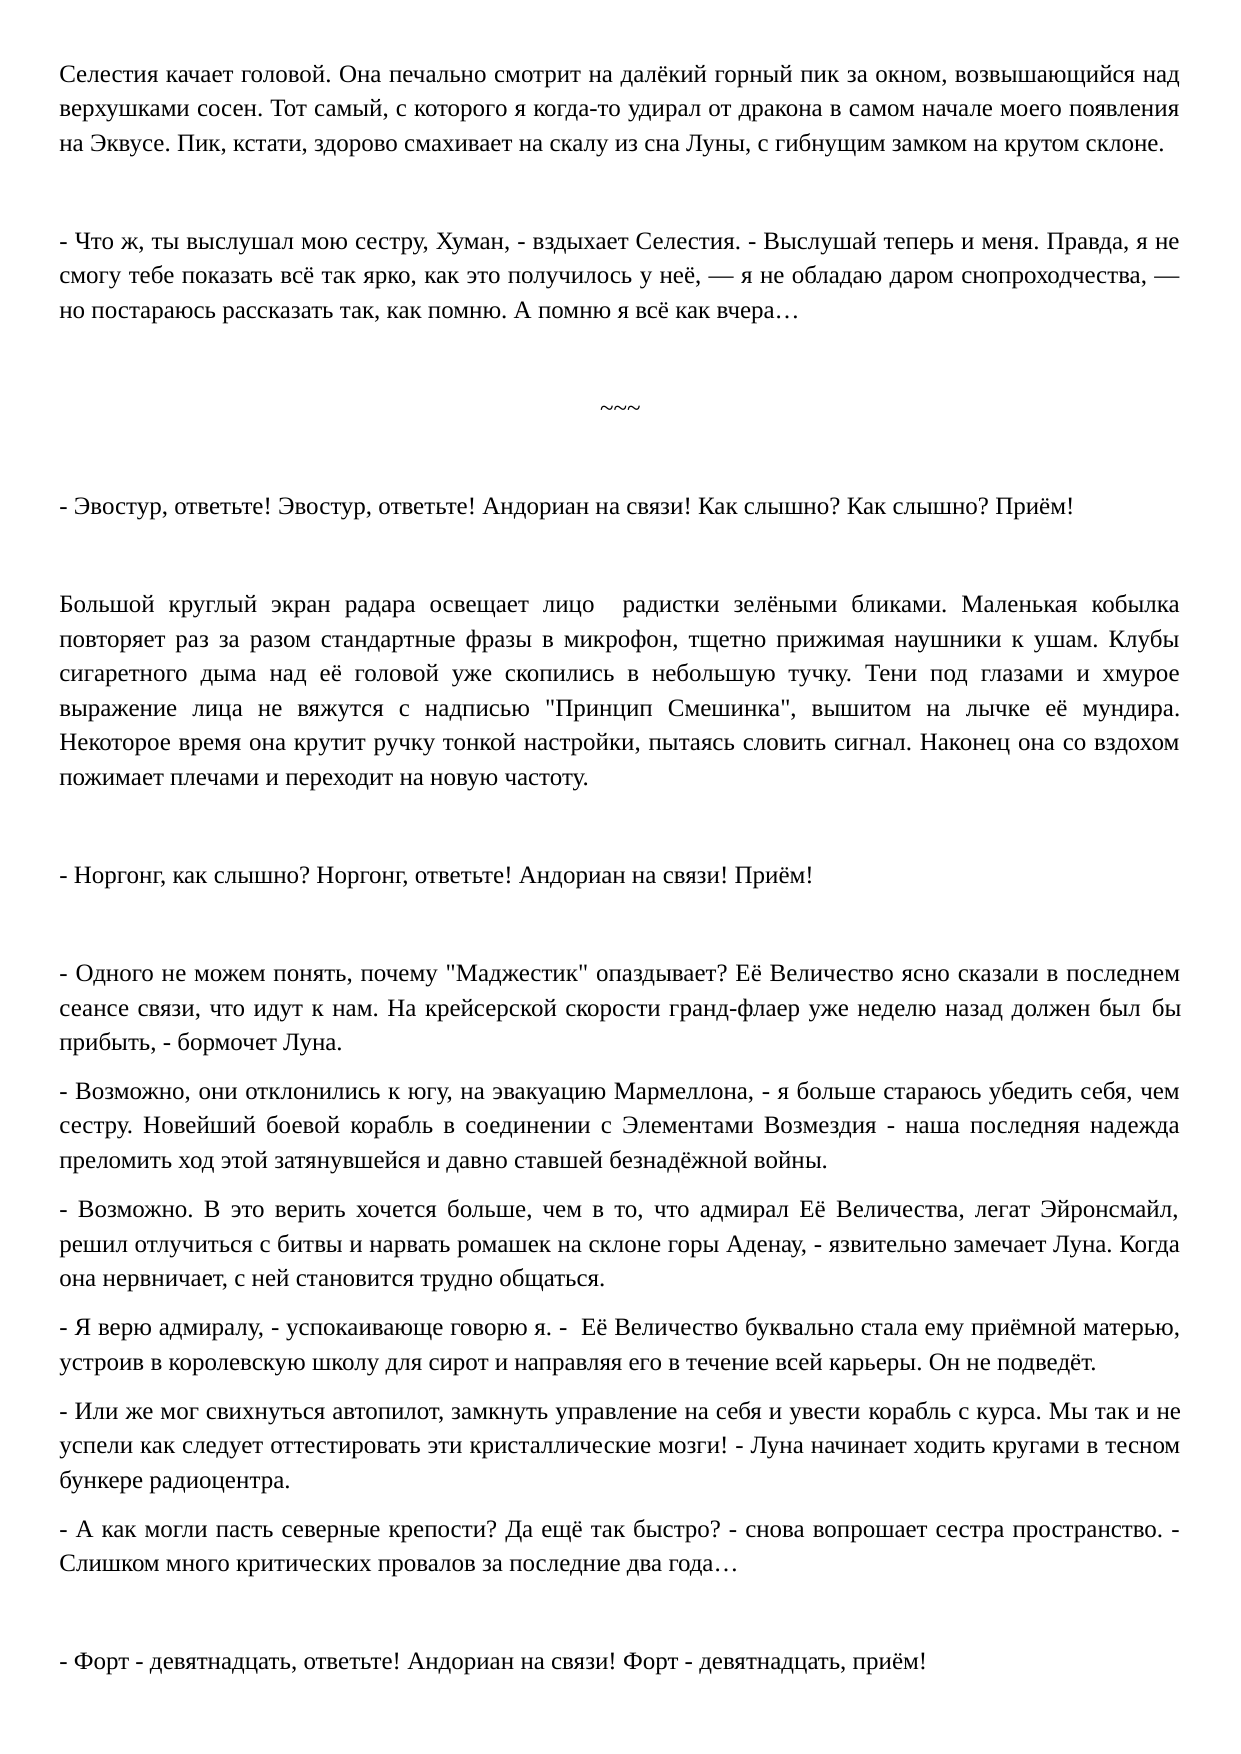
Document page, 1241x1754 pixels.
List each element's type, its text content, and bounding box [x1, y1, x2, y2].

text - Я верю адмиралу, - успокаивающе говорю я. - Её Величество буквально стала ему приёмной матерью, устроив в королевскую школу для сирот и направляя его в течение всей карьеры. Он не подведёт. [59, 1312, 1181, 1375]
text - Или же мог свихнуться автопилот, замкнуть управление на себя и увести корабль с курса. Мы так и не успели как следует оттестировать эти кристаллические мозги! - Луна начинает ходить кругами в тесном бункере радиоцентра. [59, 1396, 1181, 1493]
text - Возможно, они отклонились к югу, на эвакуацию Мармеллона, - я больше стараюсь убедить себя, чем сестру. Новейший боевой корабль в соединении с Элементами Возмездия - наша последняя надежда преломить ход этой затянувшейся и давно ставшей безнадёжной войны. [59, 1076, 1181, 1174]
text - Что ж, ты выслушал мою сестру, Хуман, - вздыхает Селестия. - Выслушай теперь и меня. Правда, я не смогу тебе показать всё так ярко, как это получилось у неё, — я не обладаю даром снопроходчества, — но постараюсь рассказать так, как помню. А помню я всё как вчера… [59, 226, 1181, 324]
text Селестия качает головой. Она печально смотрит на далёкий горный пик за окном, возвышающийся над верхушками сосен. Тот самый, с которого я когда-то удирал от дракона в самом начале моего появления на Эквусе. Пик, кстати, здорово смахивает на скалу из сна Луны, с гибнущим замком на крутом склоне. [59, 59, 1181, 157]
text - Форт - девятнадцать, ответьте! Андориан на связи! Форт - девятнадцать, приём! [59, 1646, 1181, 1675]
text - А как могли пасть северные крепости? Да ещё так быстро? - снова вопрошает сестра пространство. - Слишком много критических провалов за последние два года… [59, 1514, 1181, 1577]
text - Норгонг, как слышно? Норгонг, ответьте! Андориан на связи! Приём! [59, 860, 1181, 889]
text - Одного не можем понять, почему "Маджестик" опаздывает? Её Величество ясно сказали в последнем сеансе связи, что идут к нам. На крейсерской скорости гранд-флаер уже неделю назад должен был бы прибыть, - бормочет Луна. [59, 958, 1181, 1056]
text Большой круглый экран радара освещает лицо радистки зелёными бликами. Маленькая кобылка повторяет раз за разом стандартные фразы в микрофон, тщетно прижимая наушники к ушам. Клубы сигаретного дыма над её головой уже скопились в небольшую тучку. Тени под глазами и хмурое выражение лица не вяжутся с надписью "Принцип Смешинка", вышитом на лычке её мундира. Некоторое время она крутит ручку тонкой настройки, пытаясь словить сигнал. Наконец она со вздохом пожимает плечами и переходит на новую частоту. [59, 589, 1181, 791]
text - Возможно. В это верить хочется больше, чем в то, что адмирал Её Величества, легат Эйронсмайл, решил отлучиться с битвы и нарвать ромашек на склоне горы Аденау, - язвительно замечает Луна. Когда она нервничает, с ней становится трудно общаться. [59, 1194, 1181, 1292]
text ~~~ [59, 393, 1181, 422]
text - Эвостур, ответьте! Эвостур, ответьте! Андориан на связи! Как слышно? Как слышно? Приём! [59, 491, 1181, 520]
